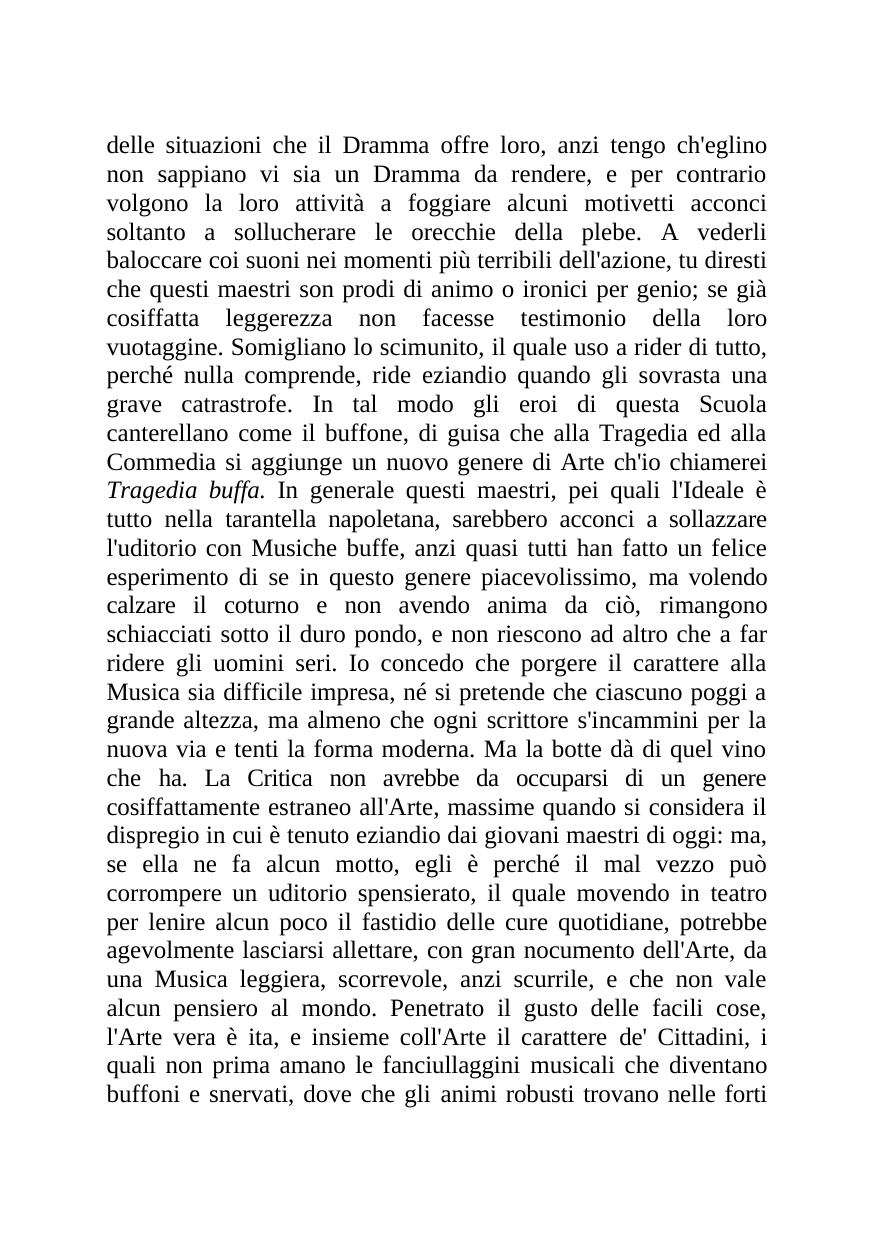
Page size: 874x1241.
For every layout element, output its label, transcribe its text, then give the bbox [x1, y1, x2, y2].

text delle situazioni che il Dramma offre loro, anzi tengo ch'eglino non sappiano vi sia un Dramma da rendere, e per contrario volgono la loro attività a foggiare alcuni motivetti acconci soltanto a sollucherare le orecchie della plebe. A vederli baloccare coi suoni nei momenti più terribili dell'azione, tu diresti che questi maestri son prodi di animo o ironici per genio; se già cosiffatta leggerezza non facesse testimonio della loro vuotaggine. Somigliano lo scimunito, il quale uso a rider di tutto, perché nulla comprende, ride eziandio quando gli sovrasta una grave catrastrofe. In tal modo gli eroi di questa Scuola canterellano come il buffone, di guisa che alla Tragedia ed alla Commedia si aggiunge un nuovo genere di Arte ch'io chiamerei Tragedia buffa. In generale questi maestri, pei quali l'Ideale è tutto nella tarantella napoletana, sarebbero acconci a sollazzare l'uditorio con Musiche buffe, anzi quasi tutti han fatto un felice esperimento di se in questo genere piacevolissimo, ma volendo calzare il coturno e non avendo anima da ciò, rimangono schiacciati sotto il duro pondo, e non riescono ad altro che a far ridere gli uomini seri. Io concedo che porgere il carattere alla Musica sia difficile impresa, né si pretende che ciascuno poggi a grande altezza, ma almeno che ogni scrittore s'incammini per la nuova via e tenti la forma moderna. Ma la botte dà di quel vino che ha. La Critica non avrebbe da occuparsi di un genere cosiffattamente estraneo all'Arte, massime quando si considera il dispregio in cui è tenuto eziandio dai giovani maestri di oggi: ma, se ella ne fa alcun motto, egli è perché il mal vezzo può corrompere un uditorio spensierato, il quale movendo in teatro per lenire alcun poco il fastidio delle cure quotidiane, potrebbe agevolmente lasciarsi allettare, con gran nocumento dell'Arte, da una Musica leggiera, scorrevole, anzi scurrile, e che non vale alcun pensiero al mondo. Penetrato il gusto delle facili cose, l'Arte vera è ita, e insieme coll'Arte il carattere de' Cittadini, i quali non prima amano le fanciullaggini musicali che diventano buffoni e snervati, dove che gli animi robusti trovano nelle forti [106, 130, 768, 1108]
